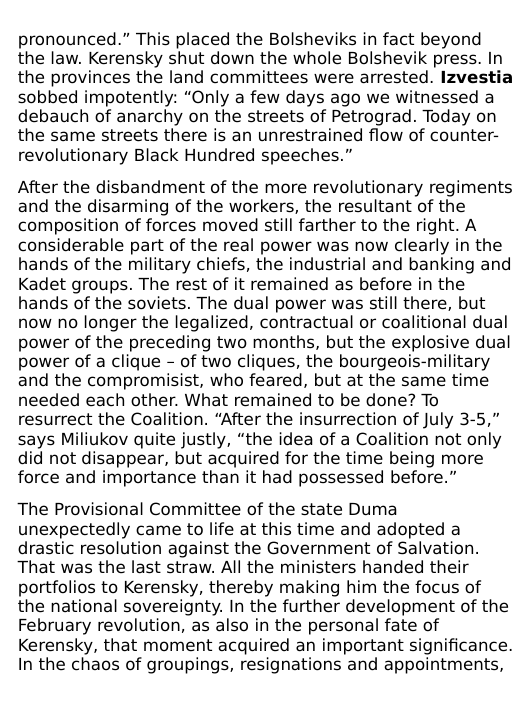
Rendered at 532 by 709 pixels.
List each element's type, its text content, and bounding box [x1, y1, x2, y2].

text pronounced.” This placed the Bolsheviks in fact beyond the law. Kerensky shut down the whole Bolshevik press. In the provinces the land committees were arrested. Izvestia sobbed impotently: “Only a few days ago we witnessed a debauch of anarchy on the streets of Petrograd. Today on the same streets there is an unrestrained flow of counter-revolutionary Black Hundred speeches.” [18, 29, 514, 165]
text After the disbandment of the more revolutionary regiments and the disarming of the workers, the resultant of the composition of forces moved still farther to the right. A considerable part of the real power was now clearly in the hands of the military chiefs, the industrial and banking and Kadet groups. The rest of it remained as before in the hands of the soviets. The dual power was still there, but now no longer the legalized, contractual or coalitional dual power of the preceding two months, but the explosive dual power of a clique – of two cliques, the bourgeois-military and the compromisist, who feared, but at the same time needed each other. What remained to be done? To resurrect the Coalition. “After the insurrection of July 3-5,” says Miliukov quite justly, “the idea of a Coalition not only did not disappear, but acquired for the time being more force and importance than it had possessed before.” [18, 178, 514, 488]
text The Provisional Committee of the state Duma unexpectedly came to life at this time and adopted a drastic resolution against the Government of Salvation. That was the last straw. All the ministers handed their portfolios to Kerensky, thereby making him the focus of the national sovereignty. In the further development of the February revolution, as also in the personal fate of Kerensky, that moment acquired an important significance. In the chaos of groupings, resignations and appointments, [18, 500, 514, 674]
